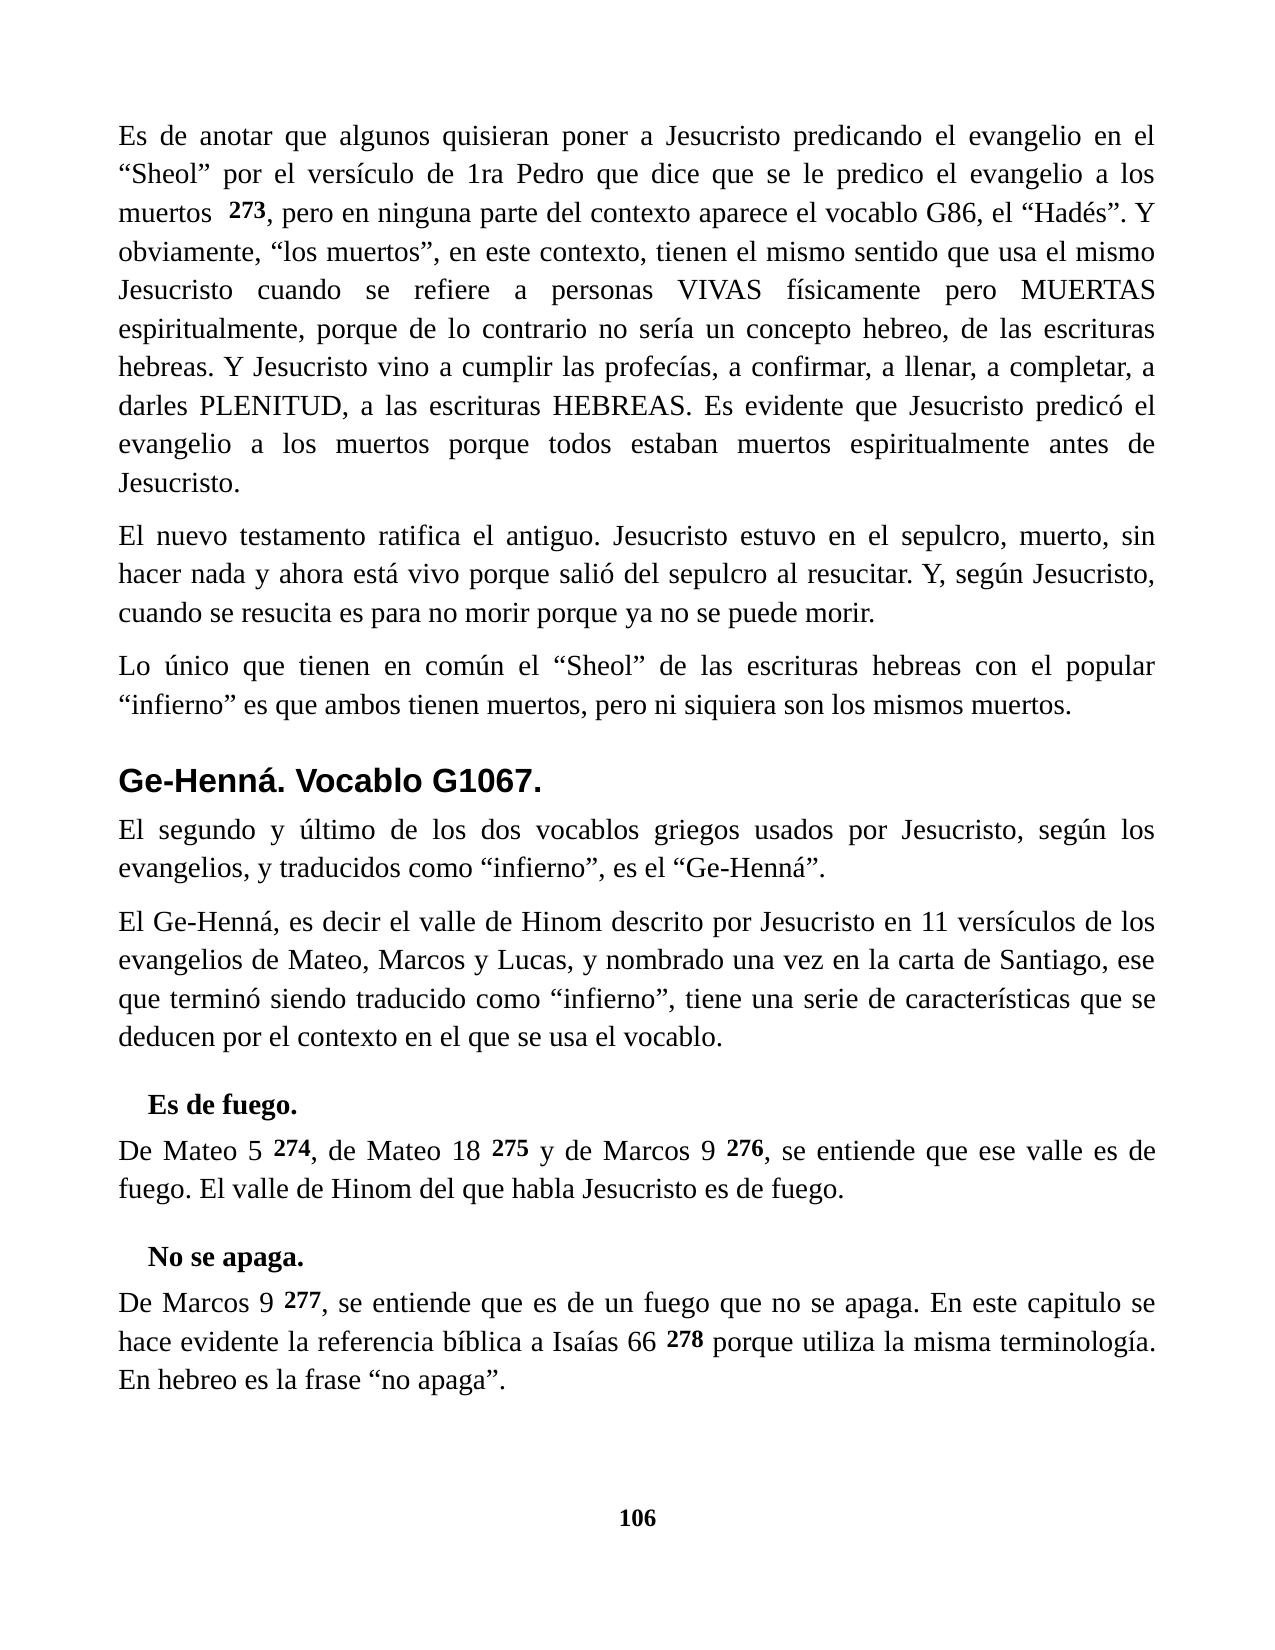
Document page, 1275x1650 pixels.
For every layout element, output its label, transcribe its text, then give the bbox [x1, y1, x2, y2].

subtitle Ge-Henná. Vocablo G1067. [118, 761, 1157, 799]
text De Marcos 9 , se entiende que es de un fuego que no se apaga. En este capitulo se hace evidente la referencia bíblica a Isaías 66 porque utiliza la misma terminología. En hebreo es la frase “no apaga”. [118, 1285, 1157, 1396]
text El segundo y último de los dos vocablos griegos usados por Jesucristo, según los evangelios, y traducidos como “infierno”, es el “Ge-Henná”. [118, 812, 1157, 884]
text El nuevo testamento ratifica el antiguo. Jesucristo estuvo en el sepulcro, muerto, sin hacer nada y ahora está vivo porque salió del sepulcro al resucitar. Y, según Jesucristo, cuando se resucita es para no morir porque ya no se puede morir. [118, 518, 1157, 629]
subtitle Es de fuego. [148, 1087, 1157, 1121]
text El Ge-Henná, es decir el valle de Hinom descrito por Jesucristo en 11 versículos de los evangelios de Mateo, Marcos y Lucas, y nombrado una vez en la carta de Santiago, ese que terminó siendo traducido como “infierno”, tiene una serie de características que se deducen por el contexto en el que se usa el vocablo. [118, 904, 1157, 1053]
text De Mateo 5 , de Mateo 18 y de Marcos 9 , se entiende que ese valle es de fuego. El valle de Hinom del que habla Jesucristo es de fuego. [118, 1133, 1157, 1205]
text Lo único que tienen en común el “Sheol” de las escrituras hebreas con el popular “infierno” es que ambos tienen muertos, pero ni siquiera son los mismos muertos. [118, 648, 1157, 720]
subtitle No se apaga. [148, 1239, 1157, 1273]
text Es de anotar que algunos quisieran poner a Jesucristo predicando el evangelio en el “Sheol” por el versículo de 1ra Pedro que dice que se le predico el evangelio a los muertos , pero en ninguna parte del contexto aparece el vocablo G86, el “Hadés”. Y obviamente, “los muertos”, en este contexto, tienen el mismo sentido que usa el mismo Jesucristo cuando se refiere a personas VIVAS físicamente pero MUERTAS espiritualmente, porque de lo contrario no sería un concepto hebreo, de las escrituras hebreas. Y Jesucristo vino a cumplir las profecías, a confirmar, a llenar, a completar, a darles PLENITUD, a las escrituras HEBREAS. Es evidente que Jesucristo predicó el evangelio a los muertos porque todos estaban muertos espiritualmente antes de Jesucristo. [118, 118, 1157, 498]
